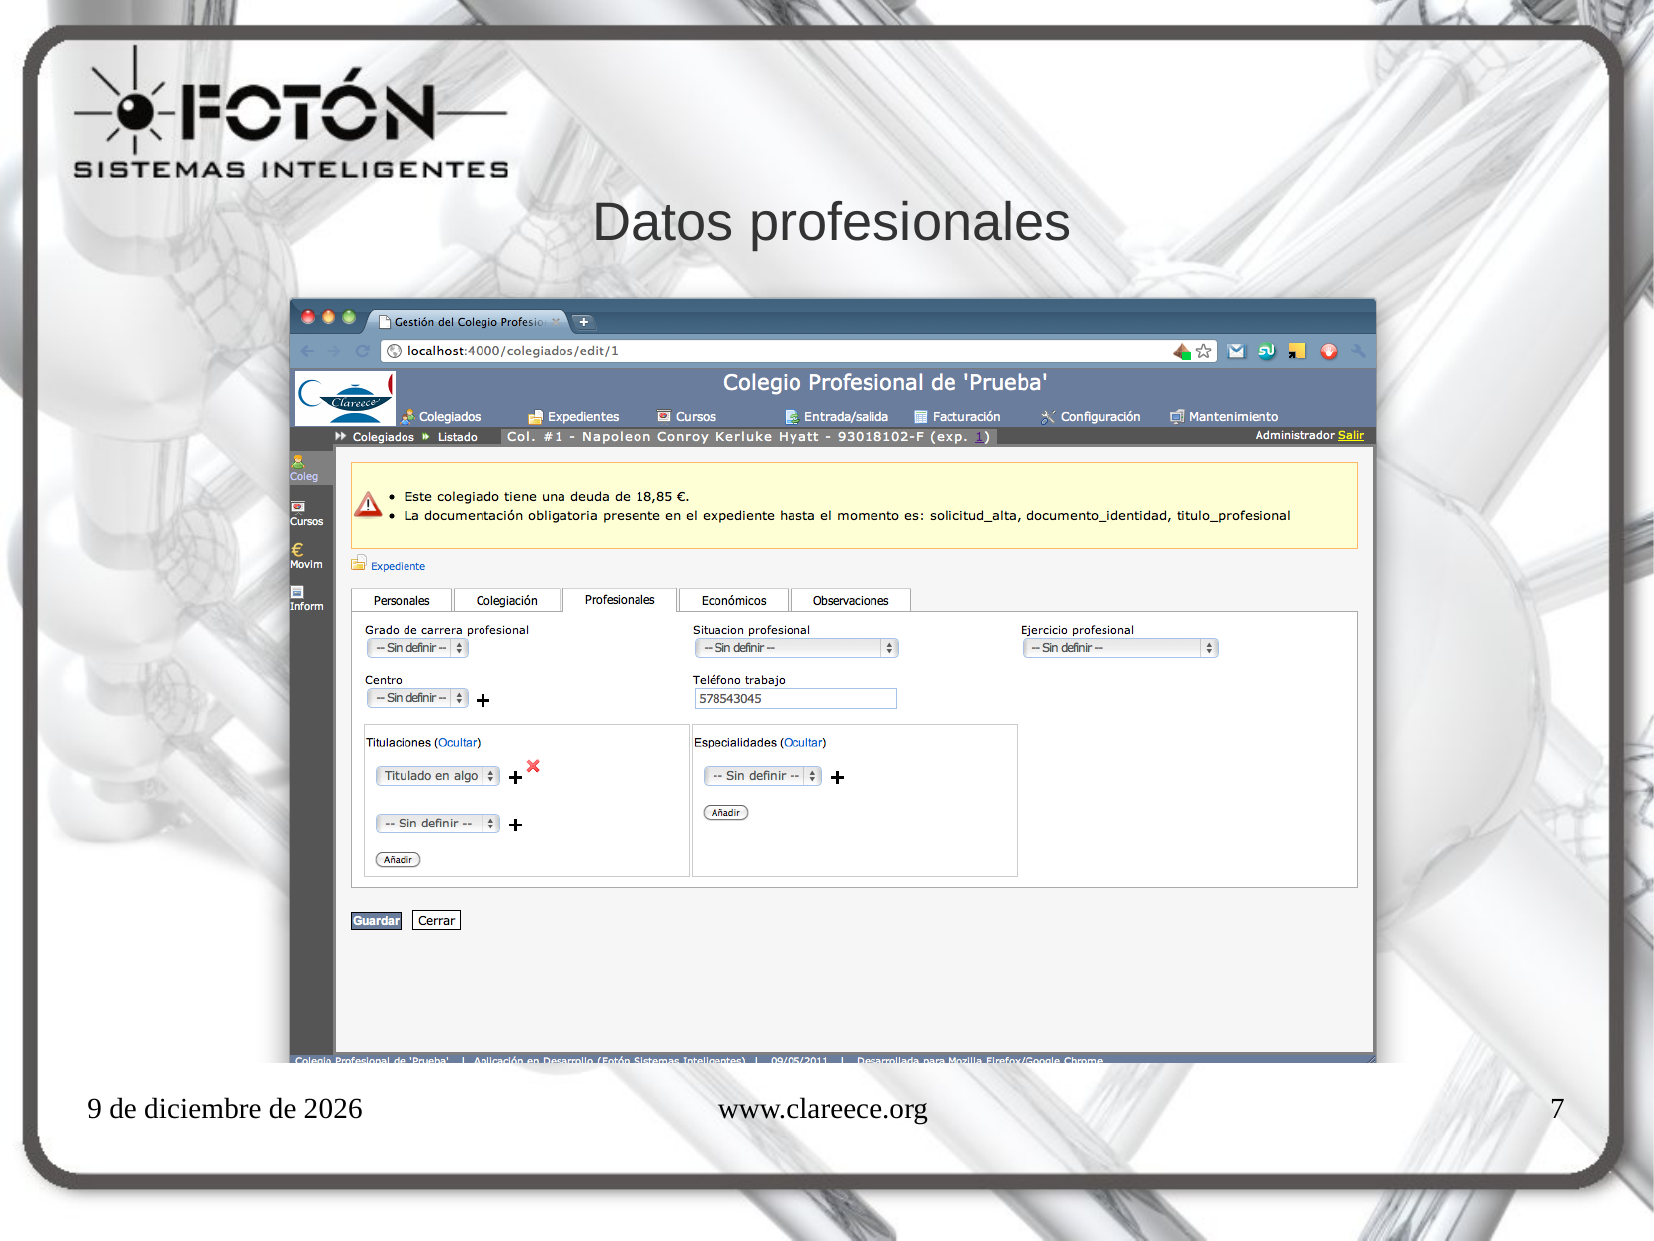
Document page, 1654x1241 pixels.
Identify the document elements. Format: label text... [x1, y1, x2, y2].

title Datos profesionales [88, 177, 1577, 266]
picture [0, 0, 1654, 1241]
